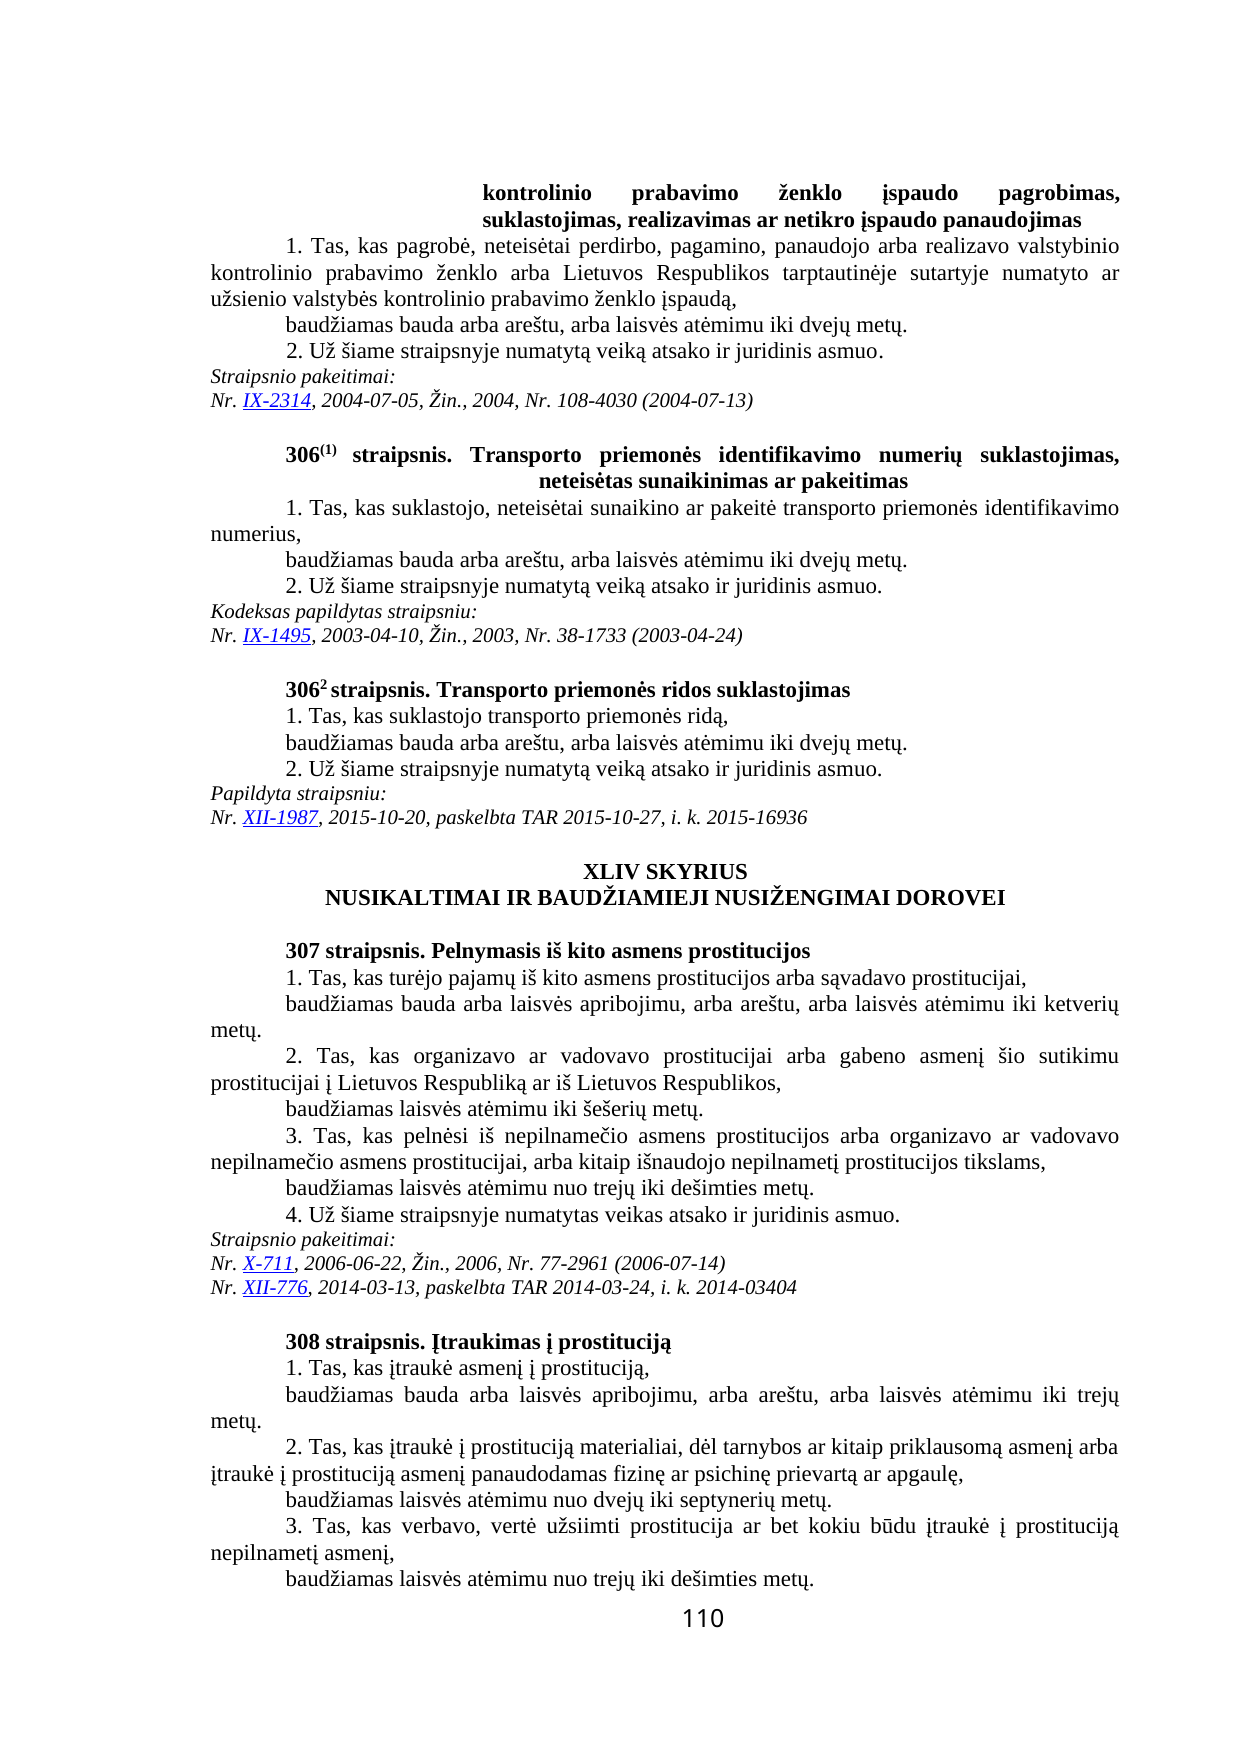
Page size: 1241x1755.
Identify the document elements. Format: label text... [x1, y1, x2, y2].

text 307 straipsnis. Pelnymasis iš kito asmens prostitucijos [210, 937, 1120, 963]
text baudžiamas laisvės atėmimu iki šešerių metų. [210, 1095, 1120, 1122]
text Nr. X-711, 2006-06-22, Žin., 2006, Nr. 77-2961 (2006-07-14) [210, 1251, 1120, 1275]
text 2. Už šiame straipsnyje numatytą veiką atsako ir juridinis asmuo. [210, 338, 1106, 364]
text Straipsnio pakeitimai: [210, 364, 1120, 388]
text baudžiamas bauda arba laisvės apribojimu, arba areštu, arba laisvės atėmimu iki trejų metų. [210, 1381, 1120, 1433]
text NUSIKALTIMAI IR BAUDŽIAMIEJI NUSIŽENGIMAI DOROVEI [210, 884, 1120, 911]
text baudžiamas bauda arba areštu, arba laisvės atėmimu iki dvejų metų. [210, 546, 1120, 573]
text 1. Tas, kas turėjo pajamų iš kito asmens prostitucijos arba sąvadavo prostitucijai, [210, 963, 1120, 990]
text Nr. IX-1495, 2003-04-10, Žin., 2003, Nr. 38-1733 (2003-04-24) [210, 623, 1120, 647]
text 2. Už šiame straipsnyje numatytą veiką atsako ir juridinis asmuo. [210, 573, 1120, 599]
text baudžiamas bauda arba areštu, arba laisvės atėmimu iki dvejų metų. [210, 728, 1120, 755]
text Nr. IX-2314, 2004-07-05, Žin., 2004, Nr. 108-4030 (2004-07-13) [210, 388, 1120, 412]
text Kodeksas papildytas straipsniu: [210, 599, 1120, 623]
text Straipsnio pakeitimai: [210, 1227, 1120, 1251]
text 1. Tas, kas įtraukė asmenį į prostituciją, [210, 1354, 1120, 1381]
text 1. Tas, kas suklastojo transporto priemonės ridą, [210, 702, 1120, 728]
text kontrolinio prabavimo ženklo įspaudo pagrobimas, suklastojimas, realizavimas ar netikro įspaudo panaudojimas [285, 179, 1120, 232]
text 1. Tas, kas suklastojo, neteisėtai sunaikino ar pakeitė transporto priemonės identifikavimo numerius, [210, 493, 1120, 546]
text baudžiamas laisvės atėmimu nuo trejų iki dešimties metų. [210, 1174, 1120, 1201]
text 1. Tas, kas pagrobė, neteisėtai perdirbo, pagamino, panaudojo arba realizavo valstybinio kontrolinio prabavimo ženklo arba Lietuvos Respublikos tarptautinėje sutartyje numatyto ar užsienio valstybės kontrolinio prabavimo ženklo įspaudą, [210, 232, 1120, 311]
text 2. Tas, kas organizavo ar vadovavo prostitucijai arba gabeno asmenį šio sutikimu prostitucijai į Lietuvos Respubliką ar iš Lietuvos Respublikos, [210, 1043, 1120, 1095]
text 2. Už šiame straipsnyje numatytą veiką atsako ir juridinis asmuo. [210, 755, 1120, 781]
text 306(1) straipsnis. Transporto priemonės identifikavimo numerių suklastojimas, neteisėtas sunaikinimas ar pakeitimas [285, 441, 1120, 493]
text 3. Tas, kas verbavo, vertė užsiimti prostitucija ar bet kokiu būdu įtraukė į prostituciją nepilnametį asmenį, [210, 1512, 1120, 1565]
text 2. Tas, kas įtraukė į prostituciją materialiai, dėl tarnybos ar kitaip priklausomą asmenį arba įtraukė į prostituciją asmenį panaudodamas fizinę ar psichinę prievartą ar apgaulę, [210, 1433, 1120, 1486]
text Papildyta straipsniu: [210, 781, 1120, 805]
text XLIV SKYRIUS [210, 858, 1120, 884]
text Nr. XII-1987, 2015-10-20, paskelbta TAR 2015-10-27, i. k. 2015-16936 [210, 805, 1120, 829]
text Nr. XII-776, 2014-03-13, paskelbta TAR 2014-03-24, i. k. 2014-03404 [210, 1275, 1120, 1299]
text 4. Už šiame straipsnyje numatytas veikas atsako ir juridinis asmuo. [210, 1201, 1120, 1227]
text baudžiamas laisvės atėmimu nuo dvejų iki septynerių metų. [210, 1486, 1120, 1512]
text 3062 straipsnis. Transporto priemonės ridos suklastojimas [210, 676, 1120, 702]
text baudžiamas laisvės atėmimu nuo trejų iki dešimties metų. [210, 1565, 1120, 1592]
text 308 straipsnis. Įtraukimas į prostituciją [210, 1328, 1120, 1354]
text 3. Tas, kas pelnėsi iš nepilnamečio asmens prostitucijos arba organizavo ar vadovavo nepilnamečio asmens prostitucijai, arba kitaip išnaudojo nepilnametį prostitucijos tikslams, [210, 1122, 1120, 1174]
text baudžiamas bauda arba laisvės apribojimu, arba areštu, arba laisvės atėmimu iki ketverių metų. [210, 990, 1120, 1043]
text baudžiamas bauda arba areštu, arba laisvės atėmimu iki dvejų metų. [210, 311, 1120, 338]
